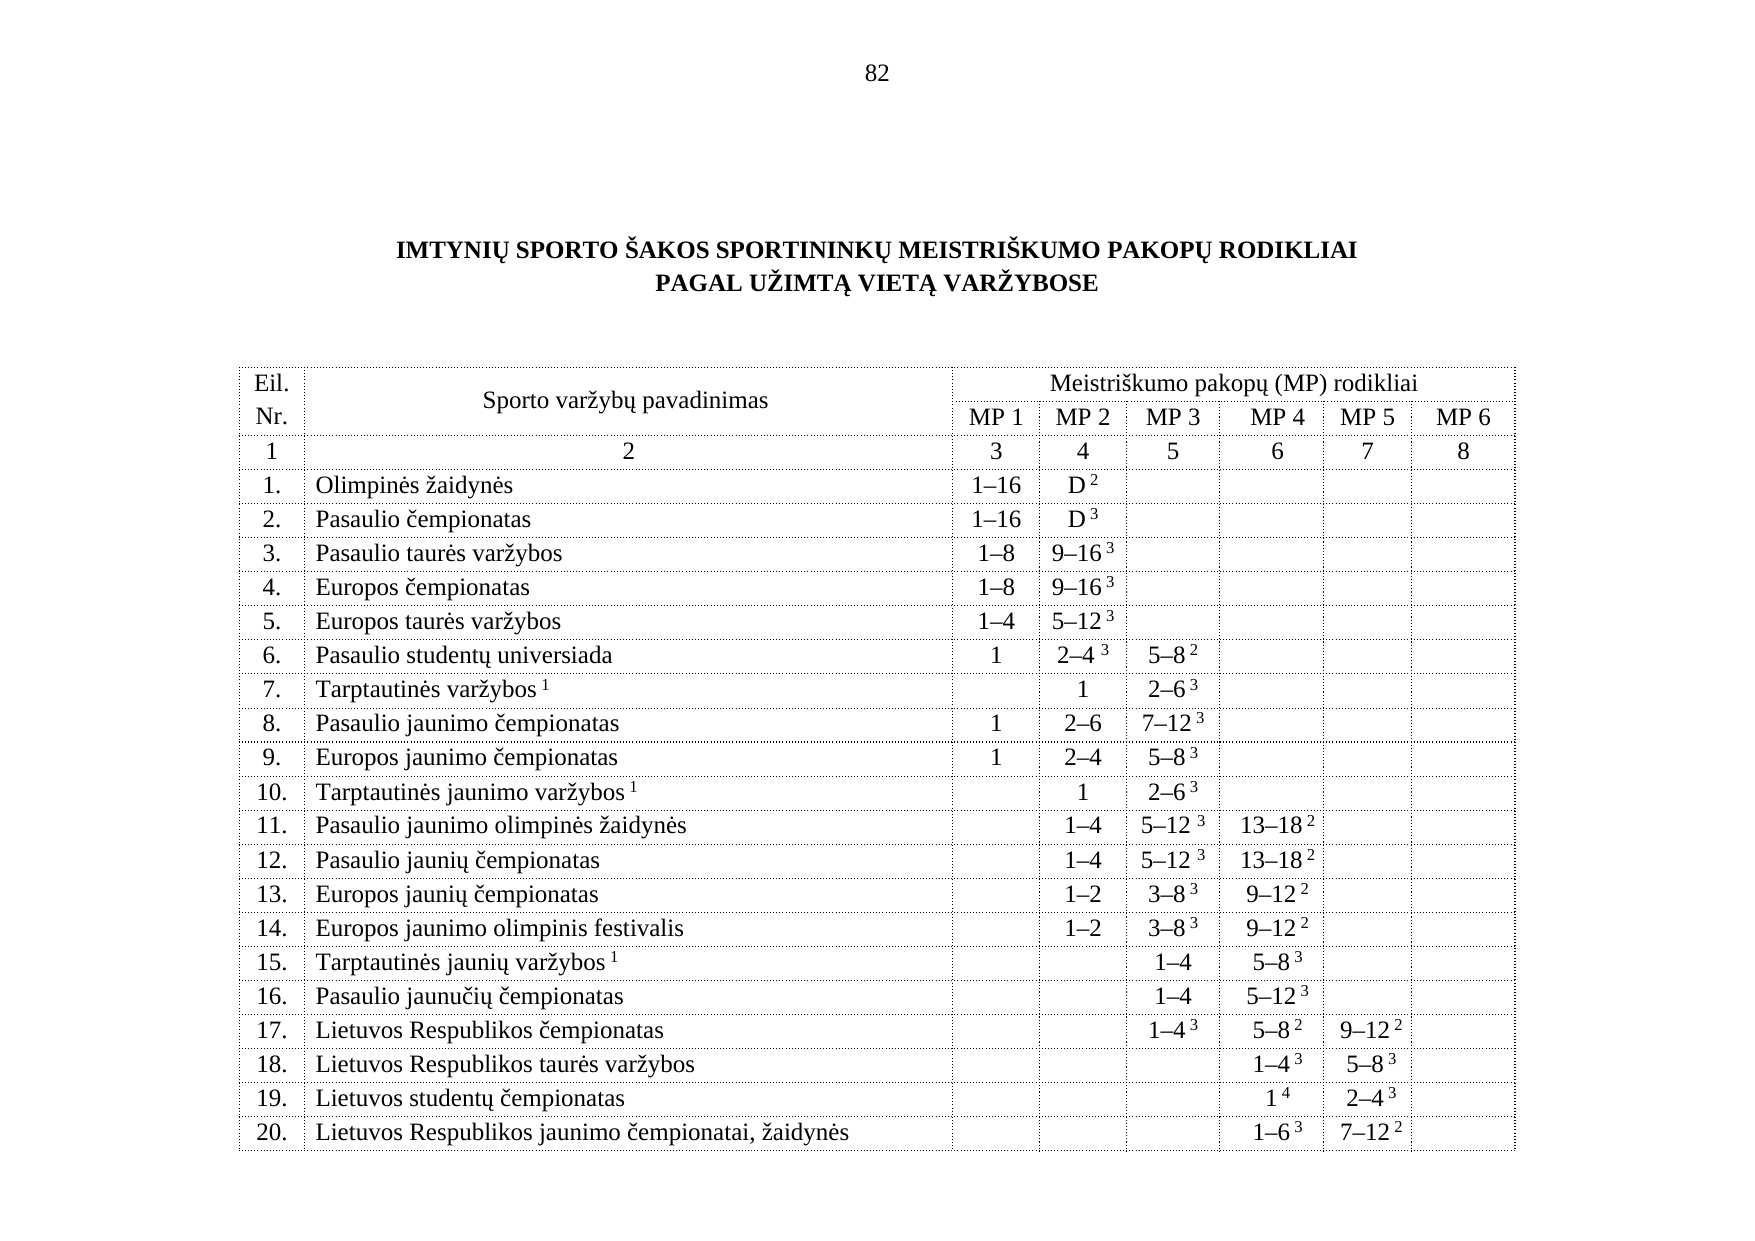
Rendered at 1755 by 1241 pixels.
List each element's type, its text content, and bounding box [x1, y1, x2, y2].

table_cell 2. [239, 503, 304, 537]
table_cell Europos jaunių čempionatas [304, 878, 953, 912]
table_cell [1323, 912, 1412, 946]
table_cell MP 4 [1220, 401, 1323, 435]
table_cell 1 [239, 435, 304, 469]
table_cell 5–12 3 [1220, 980, 1323, 1014]
table_cell Tarptautinės jaunių varžybos 1 [304, 946, 953, 980]
text IMTYNIŲ SPORTO ŠAKOS SPORTININKŲ MEISTRIŠKUMO PAKOPŲ RODIKLIAI [118, 235, 1636, 263]
table_cell Lietuvos Respublikos jaunimo čempionatai, žaidynės [304, 1116, 953, 1150]
table_cell [1412, 946, 1515, 980]
table_cell Pasaulio studentų universiada [304, 639, 953, 673]
table_cell 2–6 3 [1126, 673, 1219, 707]
table_cell [1323, 844, 1412, 878]
table_cell 19. [239, 1082, 304, 1116]
table_cell 18. [239, 1048, 304, 1082]
table_cell 3–8 3 [1126, 912, 1219, 946]
table_cell 1–4 [953, 605, 1039, 639]
table_cell [1412, 980, 1515, 1014]
table_cell 7–12 3 [1126, 708, 1219, 741]
table_cell [1323, 878, 1412, 912]
table_cell 8. [239, 708, 304, 741]
table_cell Lietuvos Respublikos taurės varžybos [304, 1048, 953, 1082]
table_cell [953, 946, 1039, 980]
table_cell Pasaulio jaunių čempionatas [304, 844, 953, 878]
table_cell D 3 [1040, 503, 1126, 537]
table_cell 5–12 3 [1040, 605, 1126, 639]
text PAGAL UŽIMTĄ VIETĄ VARŽYBOSE [118, 268, 1636, 296]
table_cell [1220, 741, 1323, 776]
table_cell [1126, 1116, 1219, 1150]
table_cell [953, 1116, 1039, 1150]
table_cell 2–6 [1040, 708, 1126, 741]
table_cell 14. [239, 912, 304, 946]
table_cell 13–18 2 [1220, 844, 1323, 878]
table_cell [1220, 639, 1323, 673]
table_cell [953, 810, 1039, 844]
table_cell 6. [239, 639, 304, 673]
table_cell [953, 1048, 1039, 1082]
table_cell [1323, 946, 1412, 980]
table_cell 9–16 3 [1040, 571, 1126, 605]
table_cell [1412, 639, 1515, 673]
table_cell MP 6 [1412, 401, 1515, 435]
table_cell [1412, 469, 1515, 503]
table_cell [1412, 741, 1515, 776]
table_cell [1040, 1082, 1126, 1116]
table_cell 5–8 2 [1126, 639, 1219, 673]
table_cell Olimpinės žaidynės [304, 469, 953, 503]
table_cell [1040, 1014, 1126, 1048]
table_cell 20. [239, 1116, 304, 1150]
table_cell Lietuvos Respublikos čempionatas [304, 1014, 953, 1048]
table_cell [953, 776, 1039, 809]
table_cell Pasaulio taurės varžybos [304, 537, 953, 571]
table_cell [1220, 673, 1323, 707]
table_cell 5 [1126, 435, 1219, 469]
table_cell 3 [953, 435, 1039, 469]
table_cell 2–4 3 [1040, 639, 1126, 673]
table_cell 1 [953, 708, 1039, 741]
table_cell [1412, 673, 1515, 707]
table_cell 9. [239, 741, 304, 776]
table_cell 15. [239, 946, 304, 980]
table_cell 1–16 [953, 503, 1039, 537]
table_cell [1220, 537, 1323, 571]
table_cell MP 1 [953, 401, 1039, 435]
table_cell Tarptautinės varžybos 1 [304, 673, 953, 707]
table_cell Europos jaunimo olimpinis festivalis [304, 912, 953, 946]
table_cell [1323, 571, 1412, 605]
table_cell 4 [1040, 435, 1126, 469]
table_cell [1040, 946, 1126, 980]
table_cell 2 [304, 435, 953, 469]
table_cell [1412, 810, 1515, 844]
table_cell [1323, 708, 1412, 741]
table_cell [1412, 1014, 1515, 1048]
table_cell Europos jaunimo čempionatas [304, 741, 953, 776]
table_cell 13–18 2 [1220, 810, 1323, 844]
table_cell 9–12 2 [1220, 878, 1323, 912]
table_header Sporto varžybų pavadinimas [304, 367, 953, 435]
table_cell 11. [239, 810, 304, 844]
table_cell [1126, 503, 1219, 537]
table_cell Europos čempionatas [304, 571, 953, 605]
table_cell [1323, 537, 1412, 571]
table_cell [1412, 605, 1515, 639]
table_cell Pasaulio jaunimo olimpinės žaidynės [304, 810, 953, 844]
table_cell [1323, 980, 1412, 1014]
table_cell [1323, 673, 1412, 707]
table_cell 5–8 3 [1126, 741, 1219, 776]
table_cell [1220, 776, 1323, 809]
table_cell [1412, 844, 1515, 878]
table_cell [953, 912, 1039, 946]
table_cell 1–4 [1040, 810, 1126, 844]
table_cell [1220, 708, 1323, 741]
table_cell 1 [1040, 776, 1126, 809]
table_cell [1220, 469, 1323, 503]
table_cell 1–4 [1040, 844, 1126, 878]
table_cell 5–8 3 [1220, 946, 1323, 980]
table_cell 5–12 3 [1126, 844, 1219, 878]
table_cell [1323, 503, 1412, 537]
table_cell 1–4 [1126, 946, 1219, 980]
table_cell [1323, 776, 1412, 809]
table_cell [1126, 1048, 1219, 1082]
table_cell 2–4 3 [1323, 1082, 1412, 1116]
table_cell 1–4 [1126, 980, 1219, 1014]
table_cell 5–8 3 [1323, 1048, 1412, 1082]
table_cell [1323, 810, 1412, 844]
table_cell [1220, 503, 1323, 537]
table_cell 1–2 [1040, 912, 1126, 946]
table_cell [1412, 1116, 1515, 1150]
table_cell 13. [239, 878, 304, 912]
table_cell [953, 980, 1039, 1014]
table_cell 1 [953, 639, 1039, 673]
table_cell [1323, 639, 1412, 673]
table_header Meistriškumo pakopų (MP) rodikliai [953, 367, 1515, 401]
table_cell [953, 878, 1039, 912]
table_cell [953, 844, 1039, 878]
table_cell [1412, 571, 1515, 605]
table_cell 5. [239, 605, 304, 639]
table_cell 7 [1323, 435, 1412, 469]
table_cell MP 2 [1040, 401, 1126, 435]
table_cell Pasaulio jaunimo čempionatas [304, 708, 953, 741]
table_cell 12. [239, 844, 304, 878]
table_cell 1–8 [953, 537, 1039, 571]
table_cell [1412, 878, 1515, 912]
table_cell 9–12 2 [1220, 912, 1323, 946]
table_cell Tarptautinės jaunimo varžybos 1 [304, 776, 953, 809]
table_cell [1412, 912, 1515, 946]
table_cell 9–16 3 [1040, 537, 1126, 571]
table_cell 17. [239, 1014, 304, 1048]
table_cell 10. [239, 776, 304, 809]
table_cell [1412, 503, 1515, 537]
table_cell Pasaulio jaunučių čempionatas [304, 980, 953, 1014]
table_cell 5–12 3 [1126, 810, 1219, 844]
table_cell [1323, 469, 1412, 503]
table_cell [1323, 741, 1412, 776]
table_cell [1126, 469, 1219, 503]
table_cell Europos taurės varžybos [304, 605, 953, 639]
table_cell [1412, 708, 1515, 741]
table_cell 9–12 2 [1323, 1014, 1412, 1048]
table_cell [953, 673, 1039, 707]
table_cell MP 5 [1323, 401, 1412, 435]
table_cell 1–4 3 [1126, 1014, 1219, 1048]
table_cell Pasaulio čempionatas [304, 503, 953, 537]
table_cell 8 [1412, 435, 1515, 469]
table_cell [1412, 1048, 1515, 1082]
table_cell [1040, 980, 1126, 1014]
table_cell MP 3 [1126, 401, 1219, 435]
table_cell 4. [239, 571, 304, 605]
table_cell 2–6 3 [1126, 776, 1219, 809]
table_cell [1040, 1048, 1126, 1082]
table_cell [1220, 571, 1323, 605]
table_cell 1–8 [953, 571, 1039, 605]
table_cell [1040, 1116, 1126, 1150]
table_cell 7–12 2 [1323, 1116, 1412, 1150]
table_cell [1412, 776, 1515, 809]
table_cell 3. [239, 537, 304, 571]
table_cell 16. [239, 980, 304, 1014]
table_cell [1126, 537, 1219, 571]
table_cell 1 [953, 741, 1039, 776]
table_header Eil. Nr. [239, 367, 304, 435]
table_cell 6 [1220, 435, 1323, 469]
table_cell [1126, 571, 1219, 605]
table_cell [1412, 1082, 1515, 1116]
table_cell 1–16 [953, 469, 1039, 503]
table_cell [1126, 605, 1219, 639]
table_cell 1–6 3 [1220, 1116, 1323, 1150]
table_cell Lietuvos studentų čempionatas [304, 1082, 953, 1116]
table_cell [953, 1014, 1039, 1048]
table_cell [1126, 1082, 1219, 1116]
table_cell D 2 [1040, 469, 1126, 503]
table_cell [1220, 605, 1323, 639]
table_cell [1412, 537, 1515, 571]
table_cell [953, 1082, 1039, 1116]
table_cell 1–2 [1040, 878, 1126, 912]
table_cell 7. [239, 673, 304, 707]
table_cell 1 4 [1220, 1082, 1323, 1116]
table_cell [1323, 605, 1412, 639]
table_cell 1–4 3 [1220, 1048, 1323, 1082]
table_cell 3–8 3 [1126, 878, 1219, 912]
table_cell 5–8 2 [1220, 1014, 1323, 1048]
table_cell 1. [239, 469, 304, 503]
table_cell 2–4 [1040, 741, 1126, 776]
table_cell 1 [1040, 673, 1126, 707]
